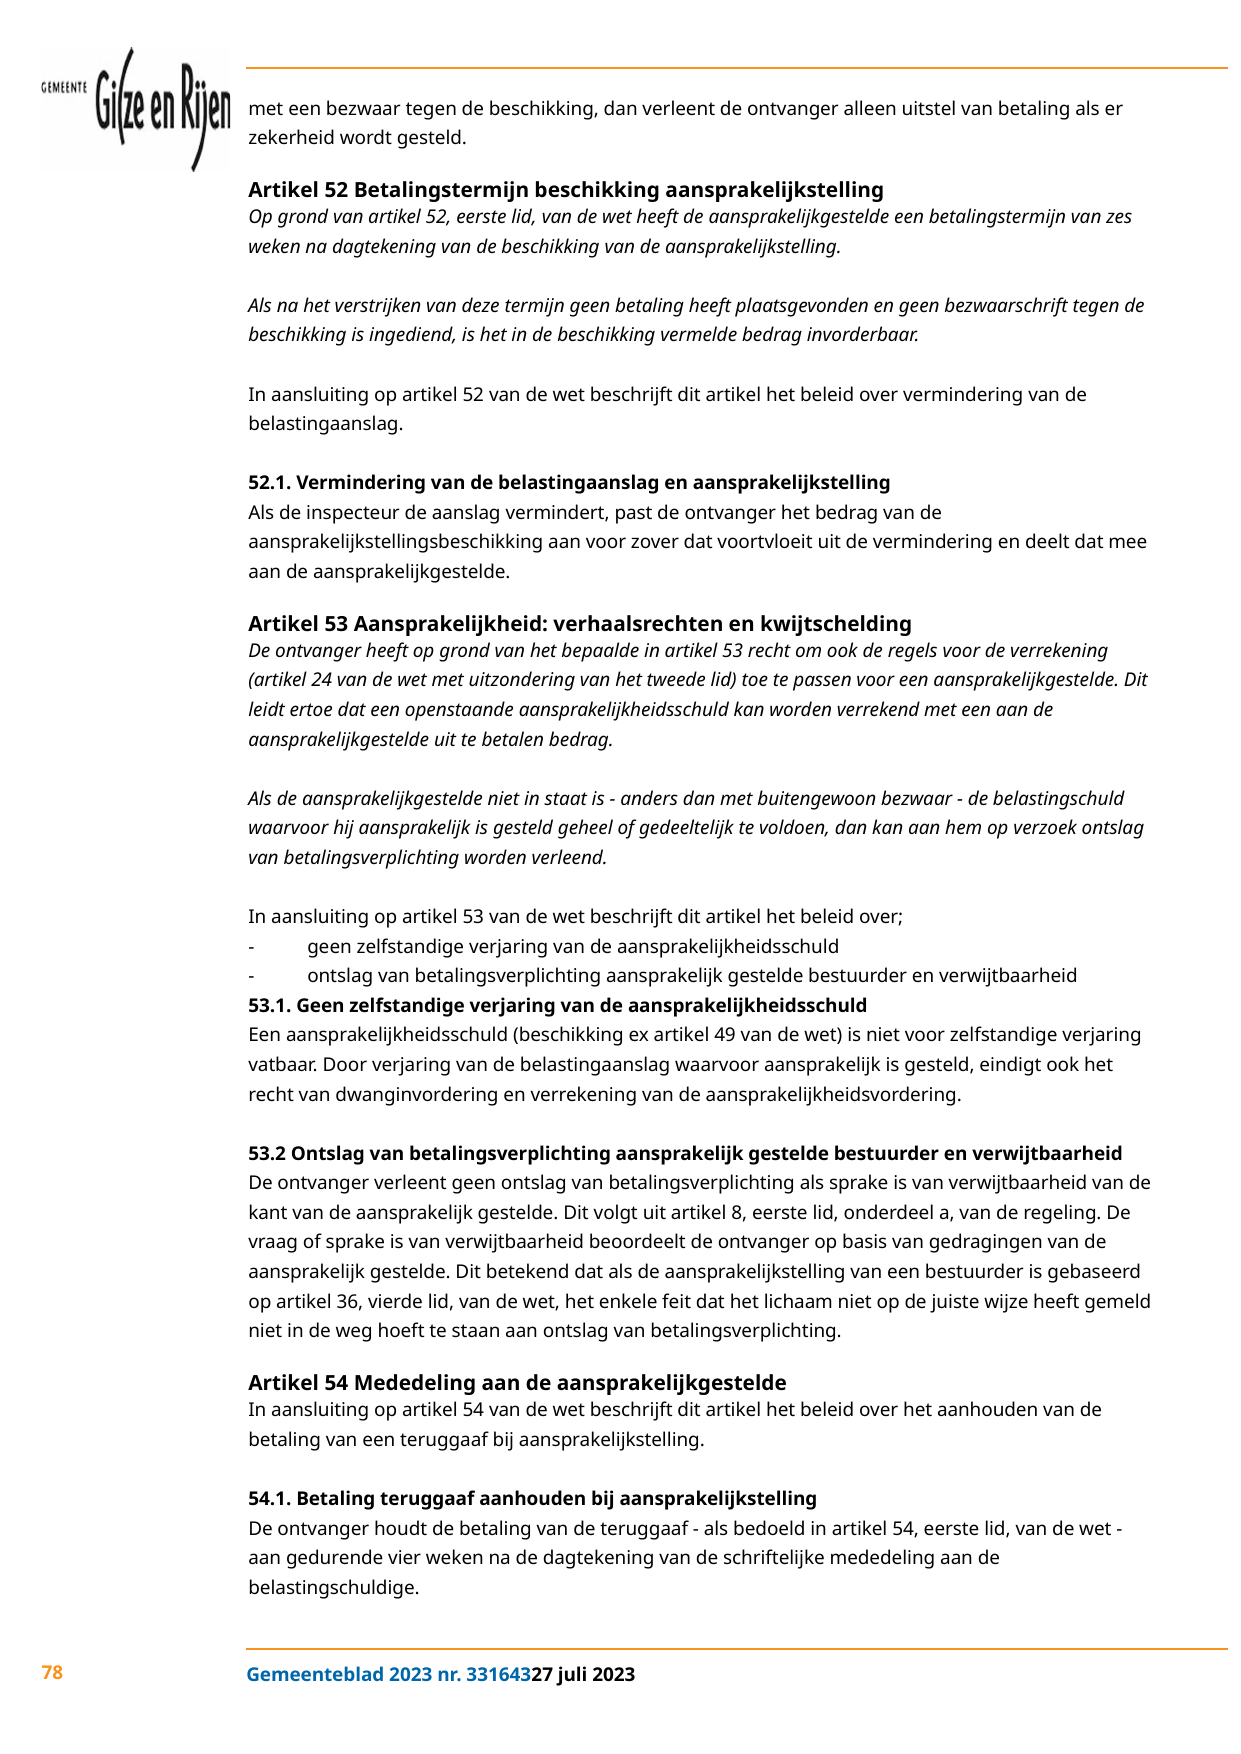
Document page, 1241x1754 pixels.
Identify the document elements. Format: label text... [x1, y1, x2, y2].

text 54.1. Betaling teruggaaf aanhouden bij aansprakelijkstelling [248, 1485, 1152, 1511]
text Als na het verstrijken van deze termijn geen betaling heeft plaatsgevonden en geen bezwaarschrift tegen de beschikking is ingediend, is het in de beschikking vermelde bedrag invorderbaar. [248, 292, 1152, 347]
list ontslag van betalingsverplichting aansprakelijk gestelde bestuurder en verwijtbaarheid [248, 962, 1152, 988]
text Een aansprakelijkheidsschuld (beschikking ex artikel 49 van de wet) is niet voor zelfstandige verjaring vatbaar. Door verjaring van de belastingaanslag waarvoor aansprakelijk is gesteld, eindigt ook het recht van dwanginvordering en verrekening van de aansprakelijkheidsvordering. [248, 1022, 1152, 1107]
picture [41, 47, 231, 172]
list geen zelfstandige verjaring van de aansprakelijkheidsschuld [248, 933, 1152, 959]
text Als de aansprakelijkgestelde niet in staat is - anders dan met buitengewoon bezwaar - de belastingschuld waarvoor hij aansprakelijk is gesteld geheel of gedeeltelijk te voldoen, dan kan aan hem op verzoek ontslag van betalingsverplichting worden verleend. [248, 785, 1152, 870]
text 53.2 Ontslag van betalingsverplichting aansprakelijk gestelde bestuurder en verwijtbaarheid [248, 1140, 1152, 1166]
text In aansluiting op artikel 52 van de wet beschrijft dit artikel het beleid over vermindering van de belastingaanslag. [248, 381, 1152, 436]
text met een bezwaar tegen de beschikking, dan verleent de ontvanger alleen uitstel van betaling als er zekerheid wordt gesteld. [248, 95, 1152, 150]
text De ontvanger verleent geen ontslag van betalingsverplichting als sprake is van verwijtbaarheid van de kant van de aansprakelijk gestelde. Dit volgt uit artikel 8, eerste lid, onderdeel a, van de regeling. De vraag of sprake is van verwijtbaarheid beoordeelt de ontvanger op basis van gedragingen van de aansprakelijk gestelde. Dit betekend dat als de aansprakelijkstelling van een bestuurder is gebaseerd op artikel 36, vierde lid, van de wet, het enkele feit dat het lichaam niet op de juiste wijze heeft gemeld niet in de weg hoeft te staan aan ontslag van betalingsverplichting. [248, 1169, 1152, 1343]
text 52.1. Vermindering van de belastingaanslag en aansprakelijkstelling [248, 469, 1152, 495]
text Artikel 52 Betalingstermijn beschikking aansprakelijkstelling [248, 175, 1152, 203]
text In aansluiting op artikel 53 van de wet beschrijft dit artikel het beleid over; [248, 903, 1152, 929]
text Op grond van artikel 52, eerste lid, van de wet heeft de aansprakelijkgestelde een betalingstermijn van zes weken na dagtekening van de beschikking van de aansprakelijkstelling. [248, 203, 1152, 258]
text De ontvanger heeft op grond van het bepaalde in artikel 53 recht om ook de regels voor de verrekening (artikel 24 van de wet met uitzondering van het tweede lid) toe te passen voor een aansprakelijkgestelde. Dit leidt ertoe dat een openstaande aansprakelijkheidsschuld kan worden verrekend met een aan de aansprakelijkgestelde uit te betalen bedrag. [248, 637, 1152, 752]
text De ontvanger houdt de betaling van de teruggaaf - als bedoeld in artikel 54, eerste lid, van de wet - aan gedurende vier weken na de dagtekening van de schriftelijke mededeling aan de belastingschuldige. [248, 1515, 1152, 1599]
text Artikel 53 Aansprakelijkheid: verhaalsrechten en kwijtschelding [248, 609, 1152, 637]
text In aansluiting op artikel 54 van de wet beschrijft dit artikel het beleid over het aanhouden van de betaling van een teruggaaf bij aansprakelijkstelling. [248, 1396, 1152, 1452]
text Artikel 54 Mededeling aan de aansprakelijkgestelde [248, 1368, 1152, 1396]
text Als de inspecteur de aanslag vermindert, past de ontvanger het bedrag van de aansprakelijkstellingsbeschikking aan voor zover dat voortvloeit uit de vermindering en deelt dat mee aan de aansprakelijkgestelde. [248, 499, 1152, 584]
text 53.1. Geen zelfstandige verjaring van de aansprakelijkheidsschuld [248, 992, 1152, 1018]
